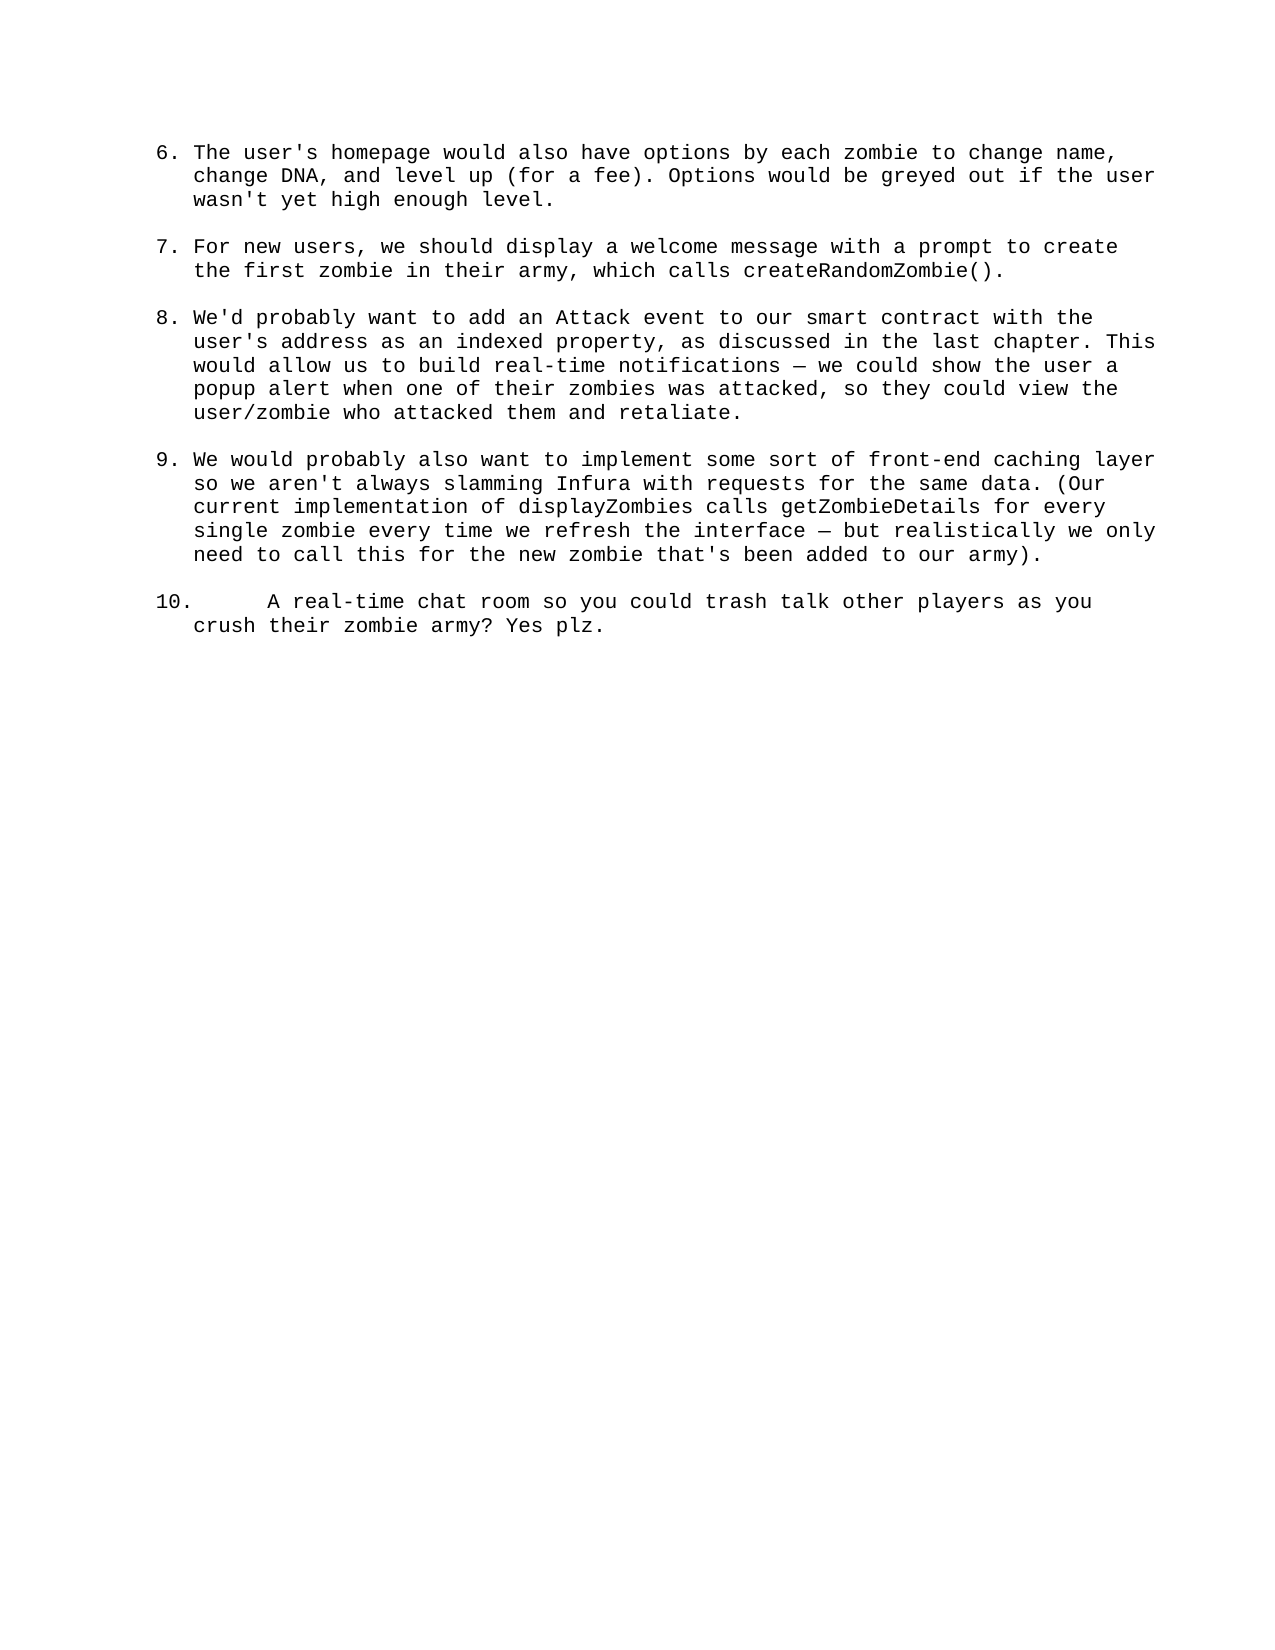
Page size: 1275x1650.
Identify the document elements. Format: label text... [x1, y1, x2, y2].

list We'd probably want to add an Attack event to our smart contract with the user's address as an indexed property, as discussed in the last chapter. This would allow us to build real-time notifications — we could show the user a popup alert when one of their zombies was attacked, so they could view the user/zombie who attacked them and retaliate. [156, 307, 1157, 426]
list For new users, we should display a welcome message with a prompt to create the first zombie in their army, which calls createRandomZombie(). [156, 236, 1157, 284]
list We would probably also want to implement some sort of front-end caching layer so we aren't always slamming Infura with requests for the same data. (Our current implementation of displayZombies calls getZombieDetails for every single zombie every time we refresh the interface — but realistically we only need to call this for the new zombie that's been added to our army). [156, 449, 1157, 567]
list A real-time chat room so you could trash talk other players as you crush their zombie army? Yes plz. [156, 591, 1157, 638]
list The user's homepage would also have options by each zombie to change name, change DNA, and level up (for a fee). Options would be greyed out if the user wasn't yet high enough level. [156, 142, 1157, 213]
